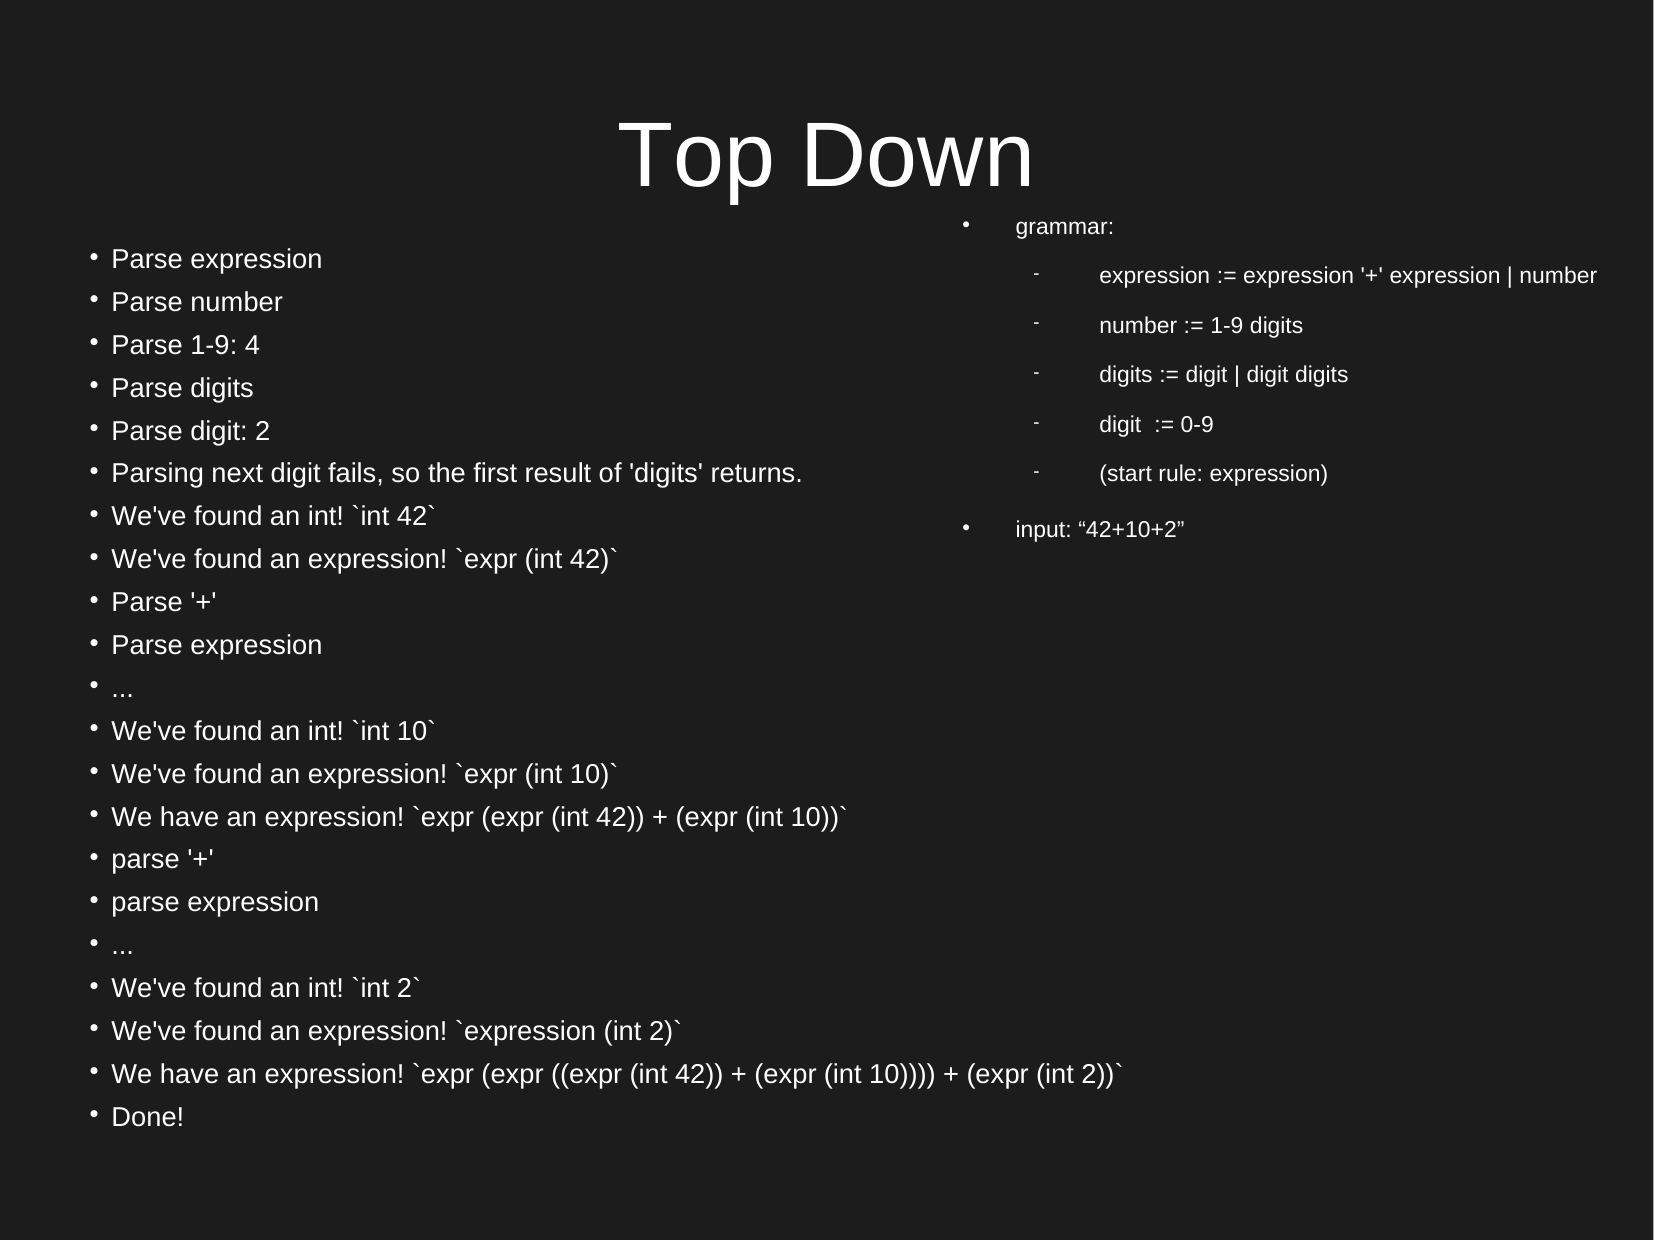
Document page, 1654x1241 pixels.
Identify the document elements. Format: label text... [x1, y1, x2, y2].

title Top Down [82, 49, 1571, 240]
text_box grammar: expression := expression '+' expression | number number := 1-9 digits digits := digit | digit digits digit := 0-9 (start rule: expression) input: “42+10+2” [945, 209, 1616, 430]
list Parse expression Parse number Parse 1-9: 4 Parse digits Parse digit: 2 Parsing next digit fails, so the first result of 'digits' returns. We've found an int! `int 42` We've found an expression! `expr (int 42)` Parse '+' Parse expression ... We've found an int! `int 10` We've found an expression! `expr (int 10)` We have an expression! `expr (expr (int 42)) + (expr (int 10))` parse '+' parse expression ... We've found an int! `int 2` We've found an expression! `expression (int 2)` We have an expression! `expr (expr ((expr (int 42)) + (expr (int 10)))) + (expr (int 2))` Done! [82, 240, 1571, 1150]
